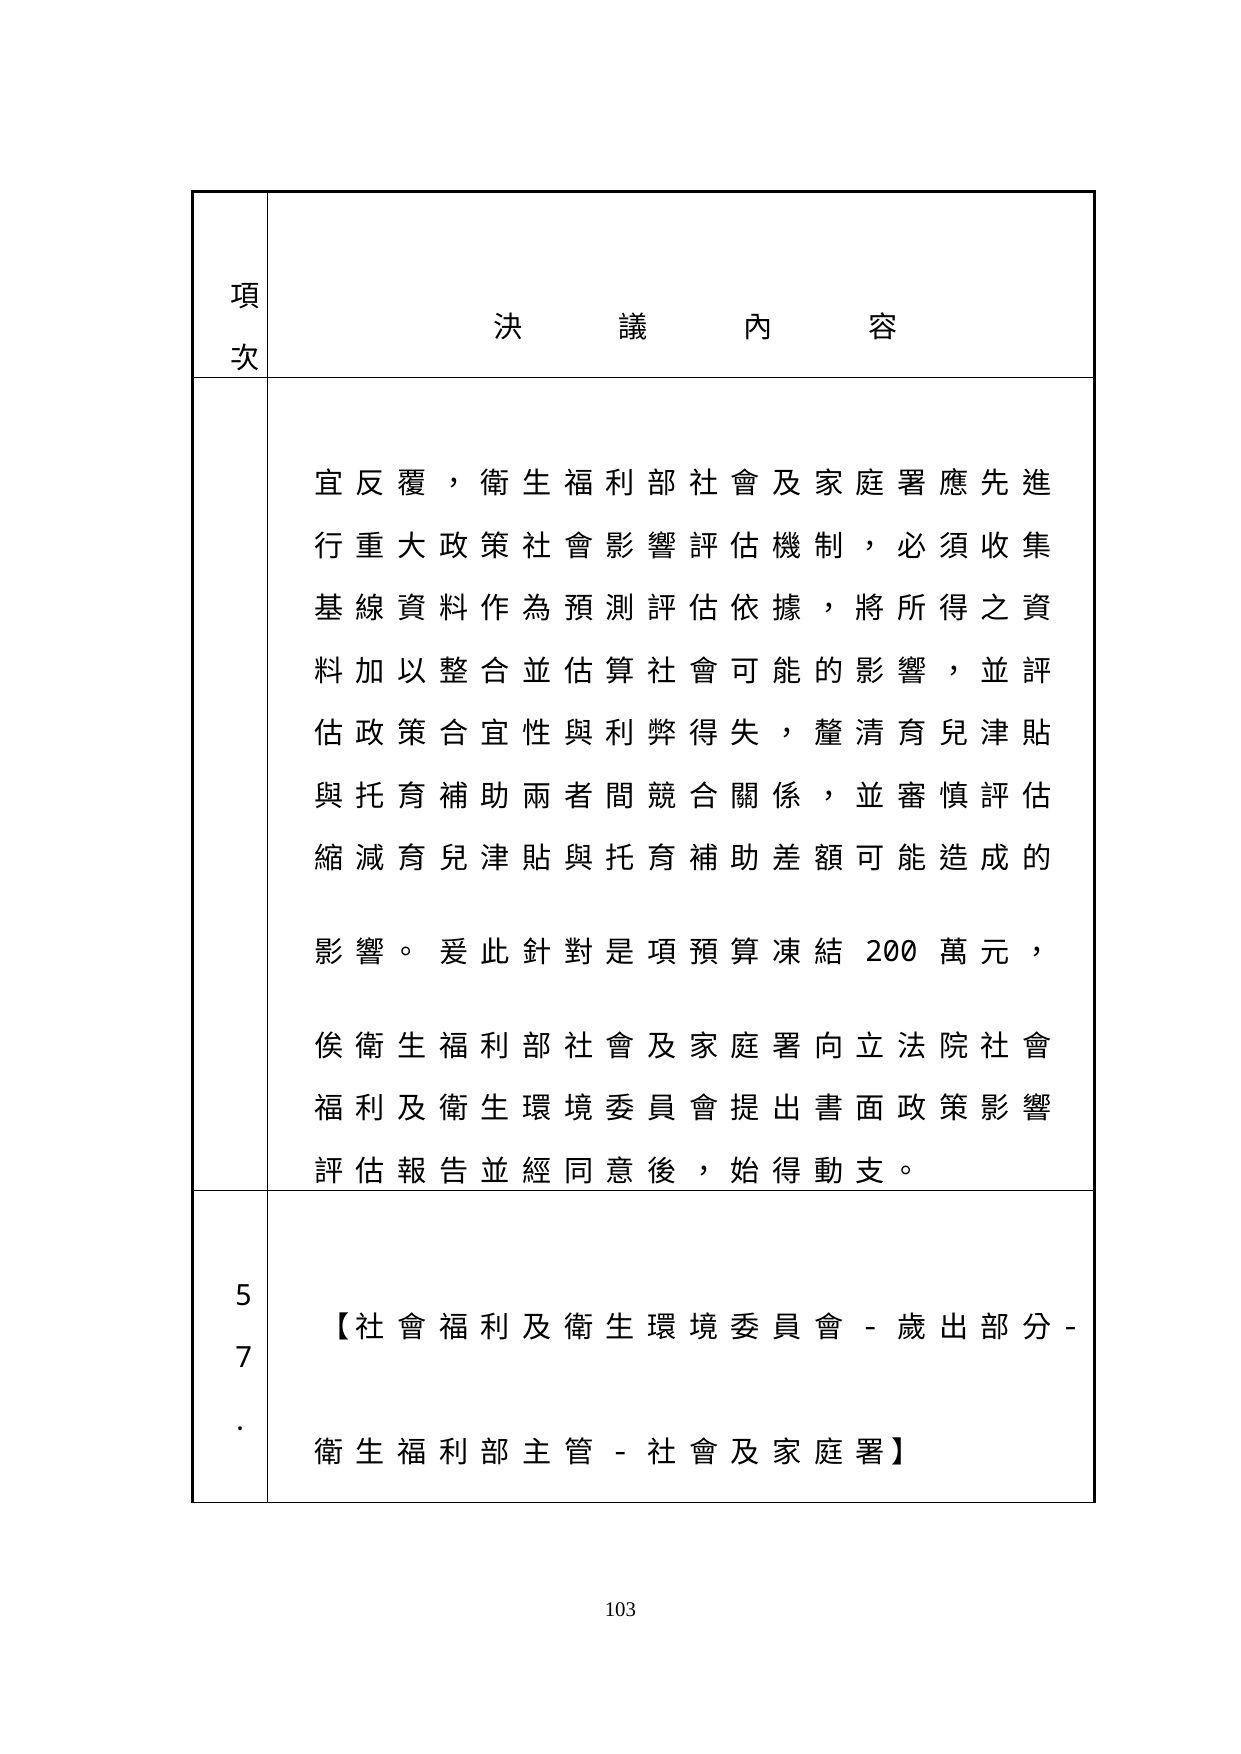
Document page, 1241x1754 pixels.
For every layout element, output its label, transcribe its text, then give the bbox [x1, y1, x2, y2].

table_cell 宜反覆，衛生福利部社會及家庭署應先進行重大政策社會影響評估機制，必須收集基線資料作為預測評估依據，將所得之資料加以整合並估算社會可能的影響，並評估政策合宜性與利弊得失，釐清育兒津貼與托育補助兩者間競合關係，並審慎評估縮減育兒津貼與托育補助差額可能造成的影響。爰此針對是項預算凍結200萬元，俟衛生福利部社會及家庭署向立法院社會福利及衛生環境委員會提出書面政策影響評估報告並經同意後，始得動支。 [268, 378, 1093, 1189]
table_cell [194, 378, 267, 1189]
table_cell 57. [194, 1191, 267, 1502]
table_header 決 議 內 容 [268, 193, 1093, 377]
table_cell 【社會福利及衛生環境委員會-歲出部分-衛生福利部主管-社會及家庭署】 [268, 1191, 1093, 1502]
table_header 項次 [194, 193, 267, 377]
